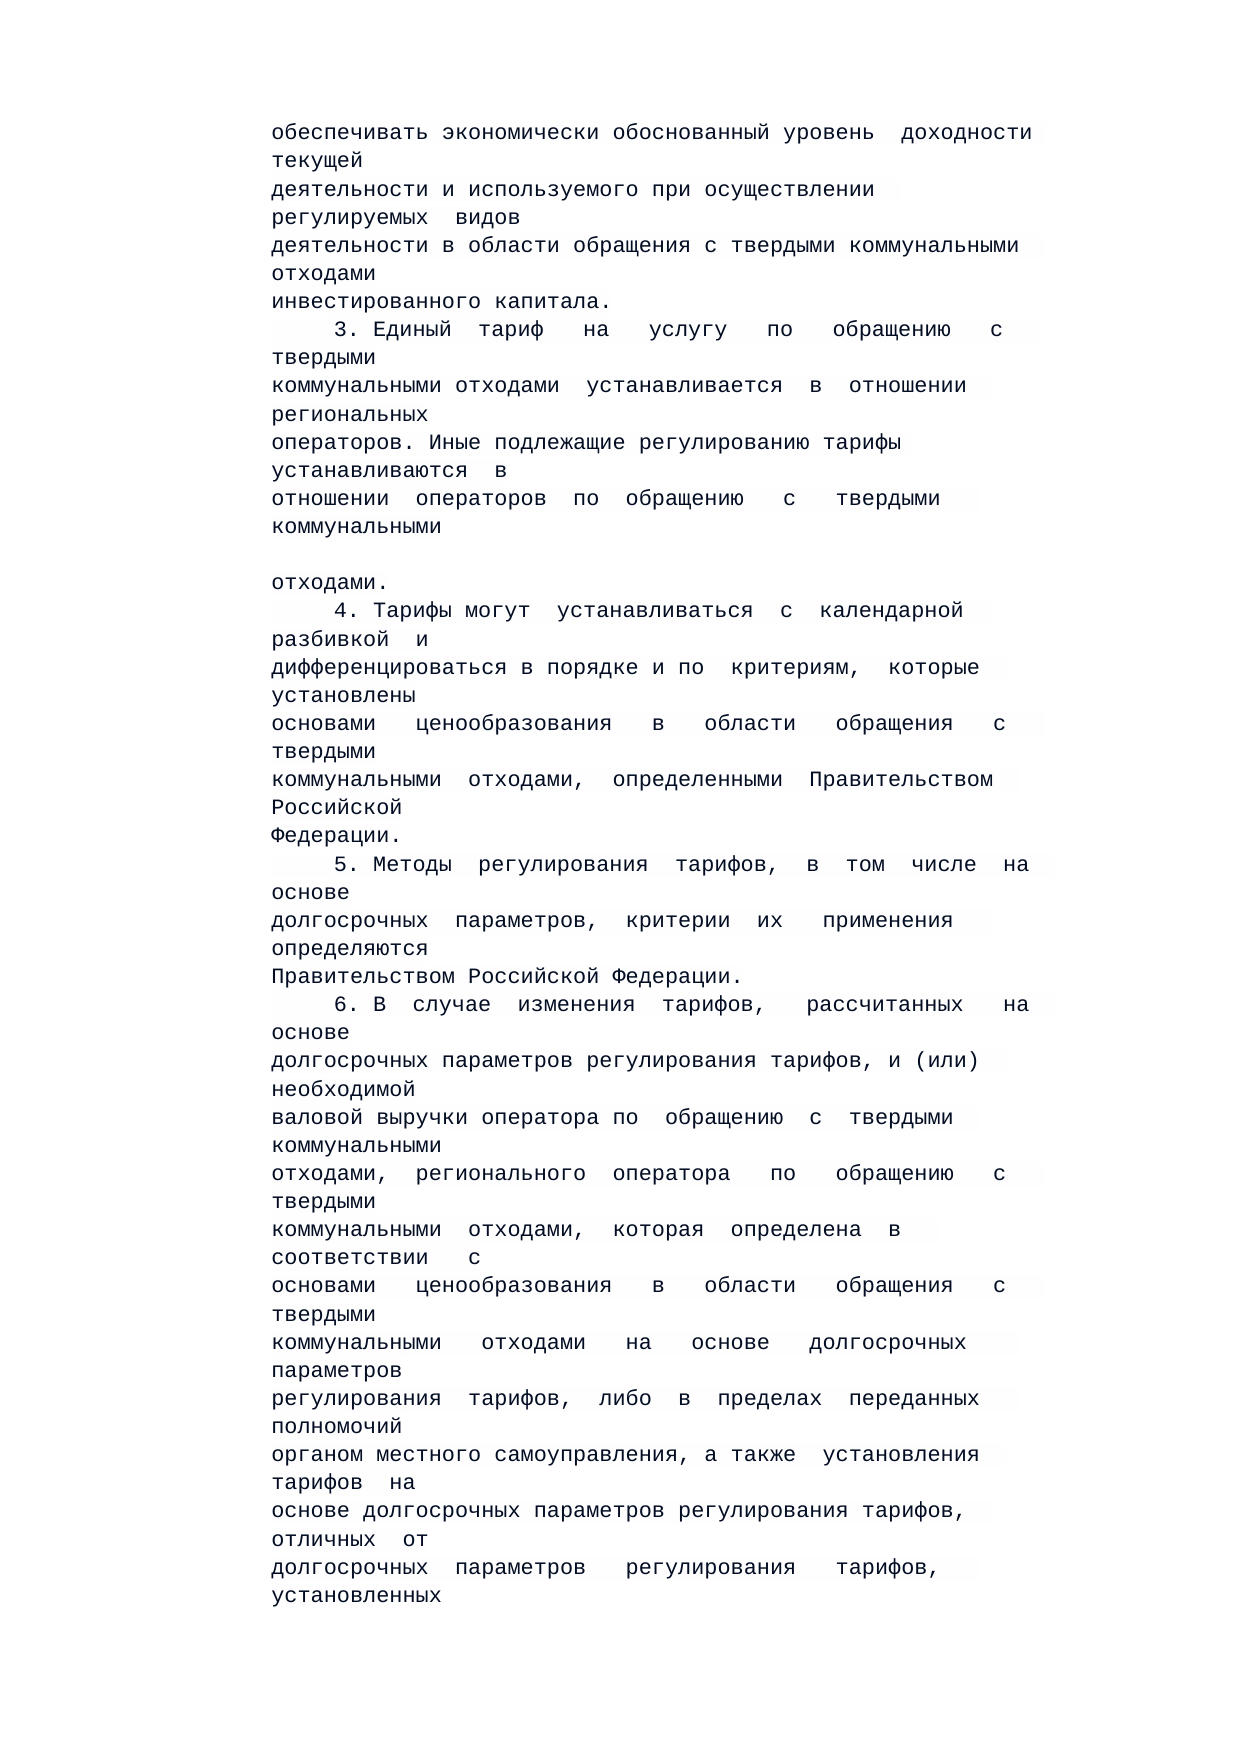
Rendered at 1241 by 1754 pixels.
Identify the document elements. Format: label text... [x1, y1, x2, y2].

text долгосрочных параметров, критерии их применения определяются [271, 906, 1058, 962]
text основе долгосрочных параметров регулирования тарифов, отличных от [271, 1496, 1058, 1552]
text органом местного самоуправления, а также установления тарифов на [271, 1440, 1058, 1496]
text долгосрочных параметров регулирования тарифов, и (или) необходимой [271, 1046, 1058, 1102]
text коммунальными отходами, которая определена в соответствии с [271, 1215, 1058, 1271]
text коммунальными отходами на основе долгосрочных параметров [271, 1327, 1058, 1384]
text отношении операторов по обращению с твердыми коммунальными [271, 484, 1058, 540]
text валовой выручки оператора по обращению с твердыми коммунальными [271, 1102, 1058, 1159]
text коммунальными отходами устанавливается в отношении региональных [271, 371, 1058, 427]
text Правительством Российской Федерации. [271, 962, 1058, 990]
text основами ценообразования в области обращения с твердыми [271, 709, 1058, 765]
text 5. Методы регулирования тарифов, в том числе на основе [271, 849, 1058, 906]
text Федерации. [271, 821, 1058, 849]
text 4. Тарифы могут устанавливаться с календарной разбивкой и [271, 596, 1058, 652]
text деятельности и используемого при осуществлении регулируемых видов [271, 174, 1058, 231]
text отходами. [271, 568, 1058, 596]
text дифференцироваться в порядке и по критериям, которые установлены [271, 652, 1058, 709]
text 3. Единый тариф на услугу по обращению с твердыми [271, 315, 1058, 371]
text деятельности в области обращения с твердыми коммунальными отходами [271, 231, 1058, 287]
text обеспечивать экономически обоснованный уровень доходности текущей [271, 118, 1058, 174]
text операторов. Иные подлежащие регулированию тарифы устанавливаются в [271, 427, 1058, 484]
text 6. В случае изменения тарифов, рассчитанных на основе [271, 990, 1058, 1046]
text регулирования тарифов, либо в пределах переданных полномочий [271, 1384, 1058, 1440]
text основами ценообразования в области обращения с твердыми [271, 1271, 1058, 1327]
text инвестированного капитала. [271, 287, 1058, 315]
text отходами, регионального оператора по обращению с твердыми [271, 1159, 1058, 1215]
text долгосрочных параметров регулирования тарифов, установленных [271, 1552, 1058, 1609]
text коммунальными отходами, определенными Правительством Российской [271, 765, 1058, 821]
